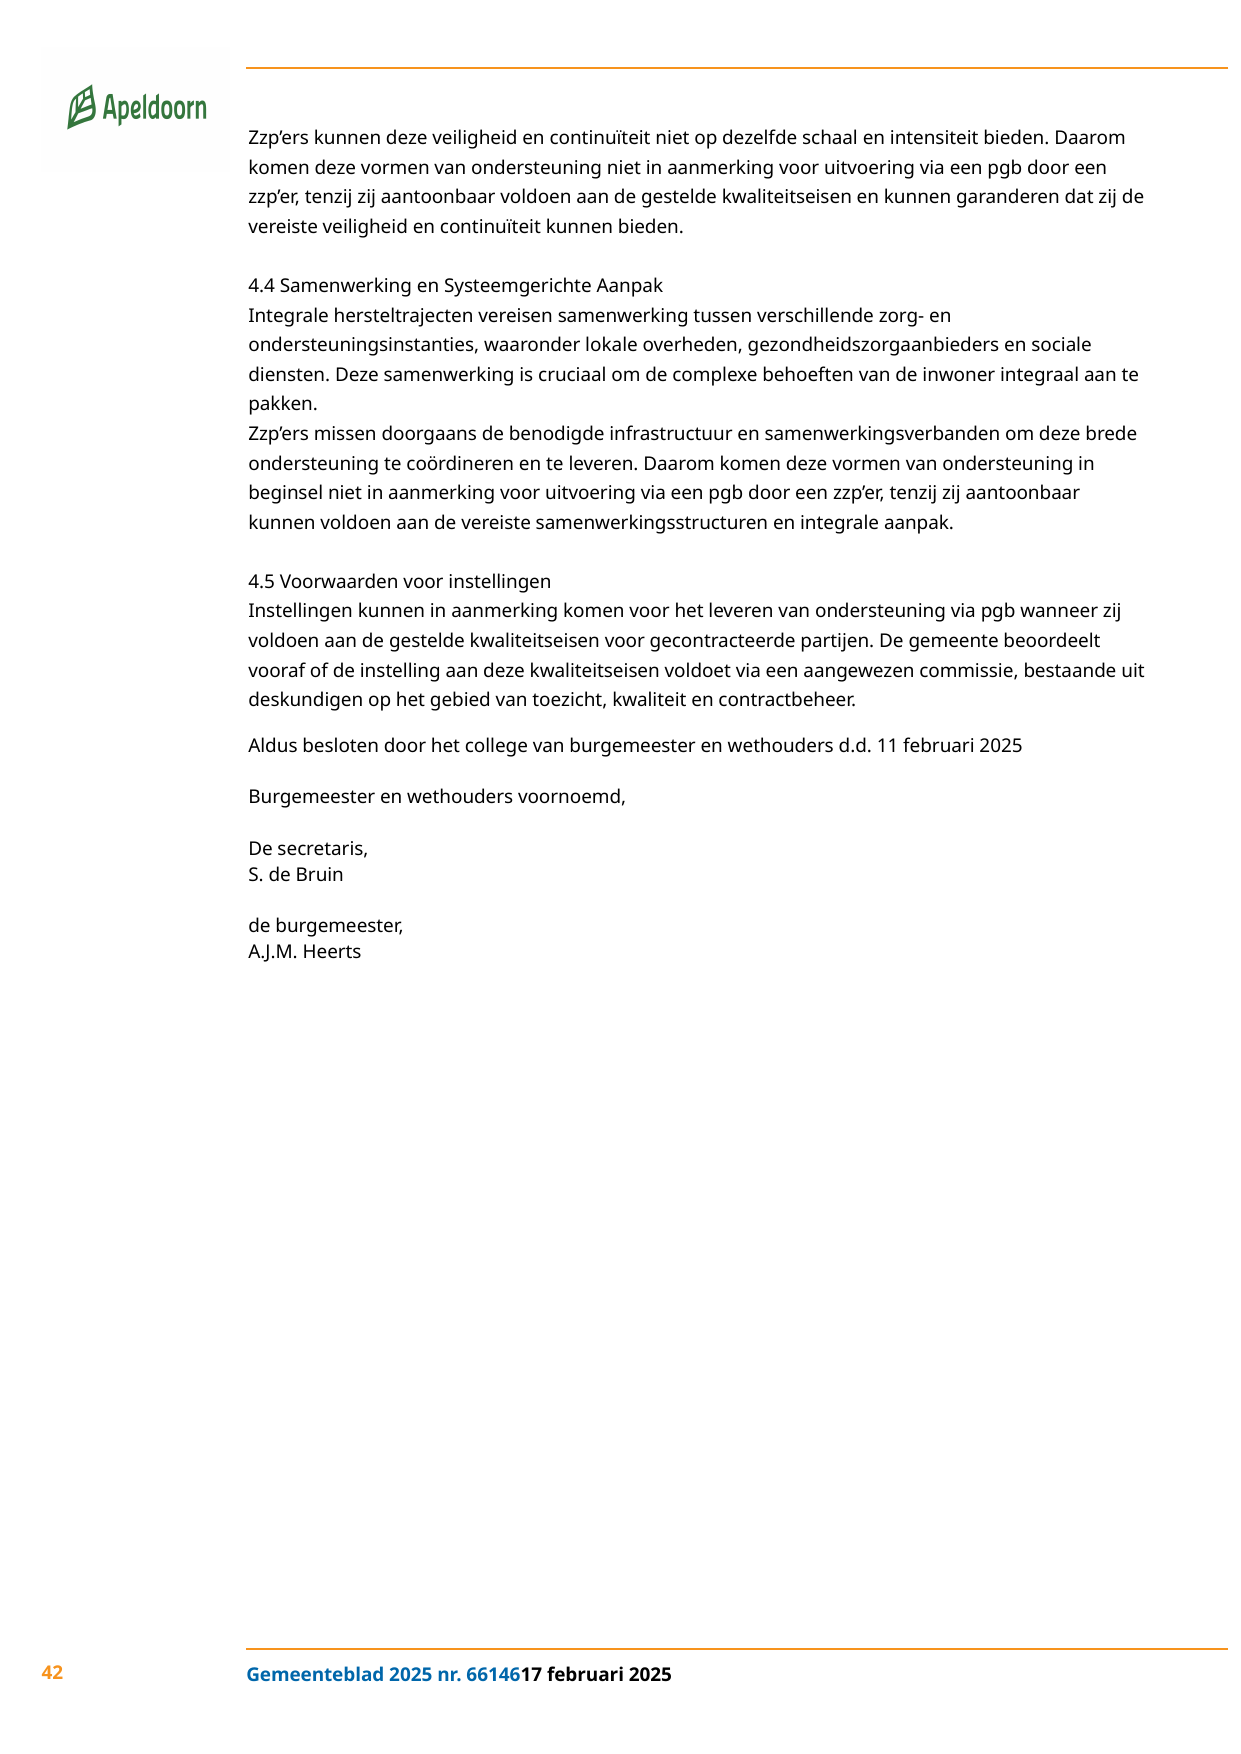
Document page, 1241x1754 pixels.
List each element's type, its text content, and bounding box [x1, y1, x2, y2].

text 4.5 Voorwaarden voor instellingen [248, 568, 1152, 594]
text Burgemeester en wethouders voornoemd, [248, 783, 1152, 809]
text S. de Bruin [248, 861, 1152, 886]
text A.J.M. Heerts [248, 938, 1152, 964]
text 4.4 Samenwerking en Systeemgerichte Aanpak [248, 272, 1152, 298]
text Zzp’ers kunnen deze veiligheid en continuïteit niet op dezelfde schaal en intensiteit bieden. Daarom komen deze vormen van ondersteuning niet in aanmerking voor uitvoering via een pgb door een zzp’er, tenzij zij aantoonbaar voldoen aan de gestelde kwaliteitseisen en kunnen garanderen dat zij de vereiste veiligheid en continuïteit kunnen bieden. [248, 124, 1152, 239]
text Zzp’ers missen doorgaans de benodigde infrastructuur en samenwerkingsverbanden om deze brede ondersteuning te coördineren en te leveren. Daarom komen deze vormen van ondersteuning in beginsel niet in aanmerking voor uitvoering via een pgb door een zzp’er, tenzij zij aantoonbaar kunnen voldoen aan de vereiste samenwerkingsstructuren en integrale aanpak. [248, 420, 1152, 535]
text De secretaris, [248, 835, 1152, 861]
text Instellingen kunnen in aanmerking komen voor het leveren van ondersteuning via pgb wanneer zij voldoen aan de gestelde kwaliteitseisen voor gecontracteerde partijen. De gemeente beoordeelt vooraf of de instelling aan deze kwaliteitseisen voldoet via een aangewezen commissie, bestaande uit deskundigen op het gebied van toezicht, kwaliteit en contractbeheer. [248, 598, 1152, 712]
text Aldus besloten door het college van burgemeester en wethouders d.d. 11 februari 2025 [248, 732, 1152, 758]
text Integrale hersteltrajecten vereisen samenwerking tussen verschillende zorg- en ondersteuningsinstanties, waaronder lokale overheden, gezondheidszorgaanbieders en sociale diensten. Deze samenwerking is cruciaal om de complexe behoeften van de inwoner integraal aan te pakken. [248, 302, 1152, 416]
text de burgemeester, [248, 912, 1152, 938]
picture [41, 47, 231, 172]
